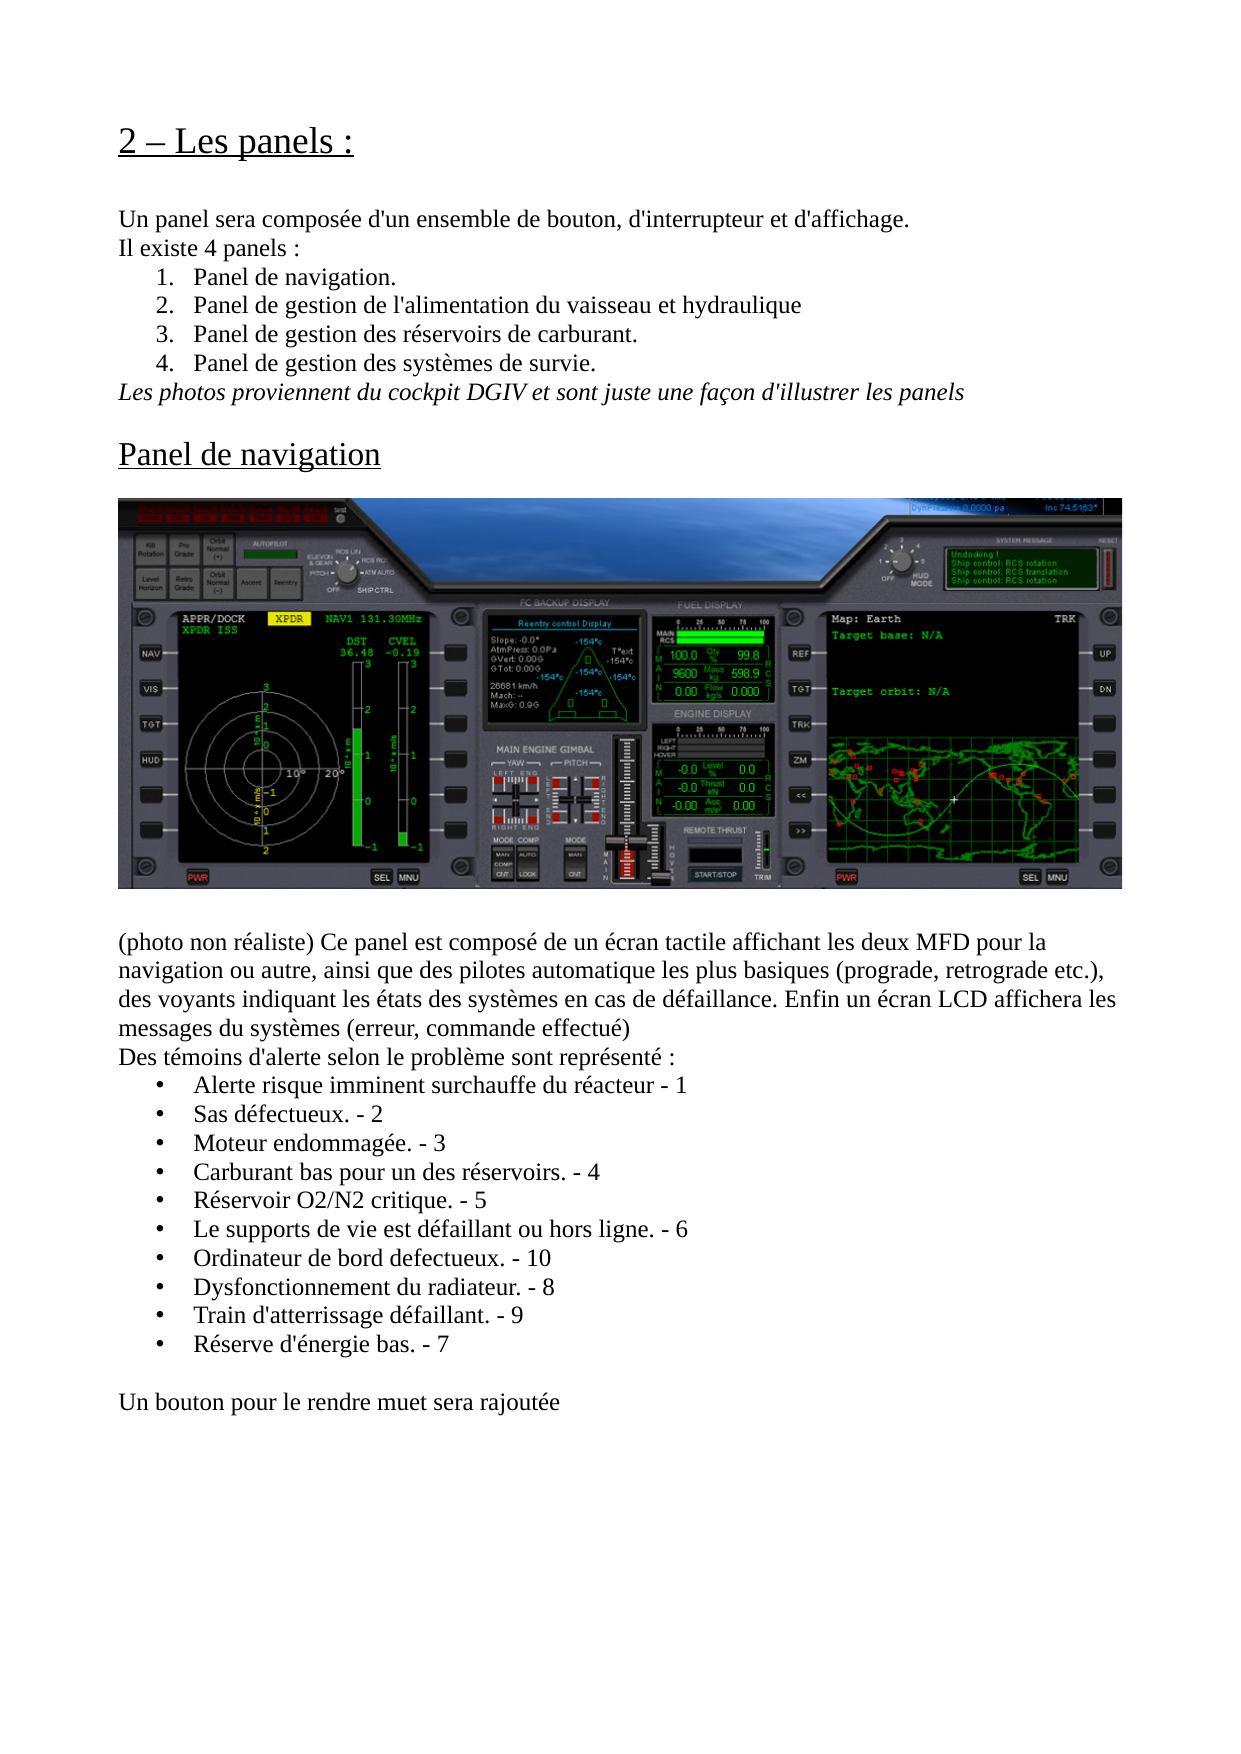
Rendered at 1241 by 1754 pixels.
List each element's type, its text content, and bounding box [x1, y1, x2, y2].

text Un panel sera composée d'un ensemble de bouton, d'interrupteur et d'affichage. [118, 204, 1122, 233]
text Panel de navigation [118, 434, 1122, 473]
text 2 – Les panels : [118, 118, 1122, 161]
list Carburant bas pour un des réservoirs. - 4 [156, 1157, 1122, 1185]
list Panel de gestion de l'alimentation du vaisseau et hydraulique [156, 291, 1122, 319]
list Réserve d'énergie bas. - 7 [156, 1329, 1122, 1358]
picture [118, 498, 1123, 889]
text Des témoins d'alerte selon le problème sont représenté : [118, 1042, 1122, 1070]
list Sas défectueux. - 2 [156, 1099, 1122, 1128]
text Un bouton pour le rendre muet sera rajoutée [118, 1387, 1122, 1415]
list Alerte risque imminent surchauffe du réacteur - 1 [156, 1070, 1122, 1099]
list Panel de gestion des systèmes de survie. [156, 348, 1122, 377]
text Les photos proviennent du cockpit DGIV et sont juste une façon d'illustrer les panels [118, 377, 1122, 406]
list Réservoir O2/N2 critique. - 5 [156, 1185, 1122, 1214]
text (photo non réaliste) Ce panel est composé de un écran tactile affichant les deux MFD pour la navigation ou autre, ainsi que des pilotes automatique les plus basiques (prograde, retrograde etc.), des voyants indiquant les états des systèmes en cas de défaillance. Enfin un écran LCD affichera les messages du systèmes (erreur, commande effectué) [118, 927, 1122, 1042]
list Panel de navigation. [156, 262, 1122, 291]
list Le supports de vie est défaillant ou hors ligne. - 6 [156, 1214, 1122, 1243]
list Train d'atterrissage défaillant. - 9 [156, 1300, 1122, 1329]
list Dysfonctionnement du radiateur. - 8 [156, 1272, 1122, 1300]
text Il existe 4 panels : [118, 233, 1122, 262]
list Moteur endommagée. - 3 [156, 1128, 1122, 1157]
list Panel de gestion des réservoirs de carburant. [156, 319, 1122, 348]
list Ordinateur de bord defectueux. - 10 [156, 1243, 1122, 1272]
